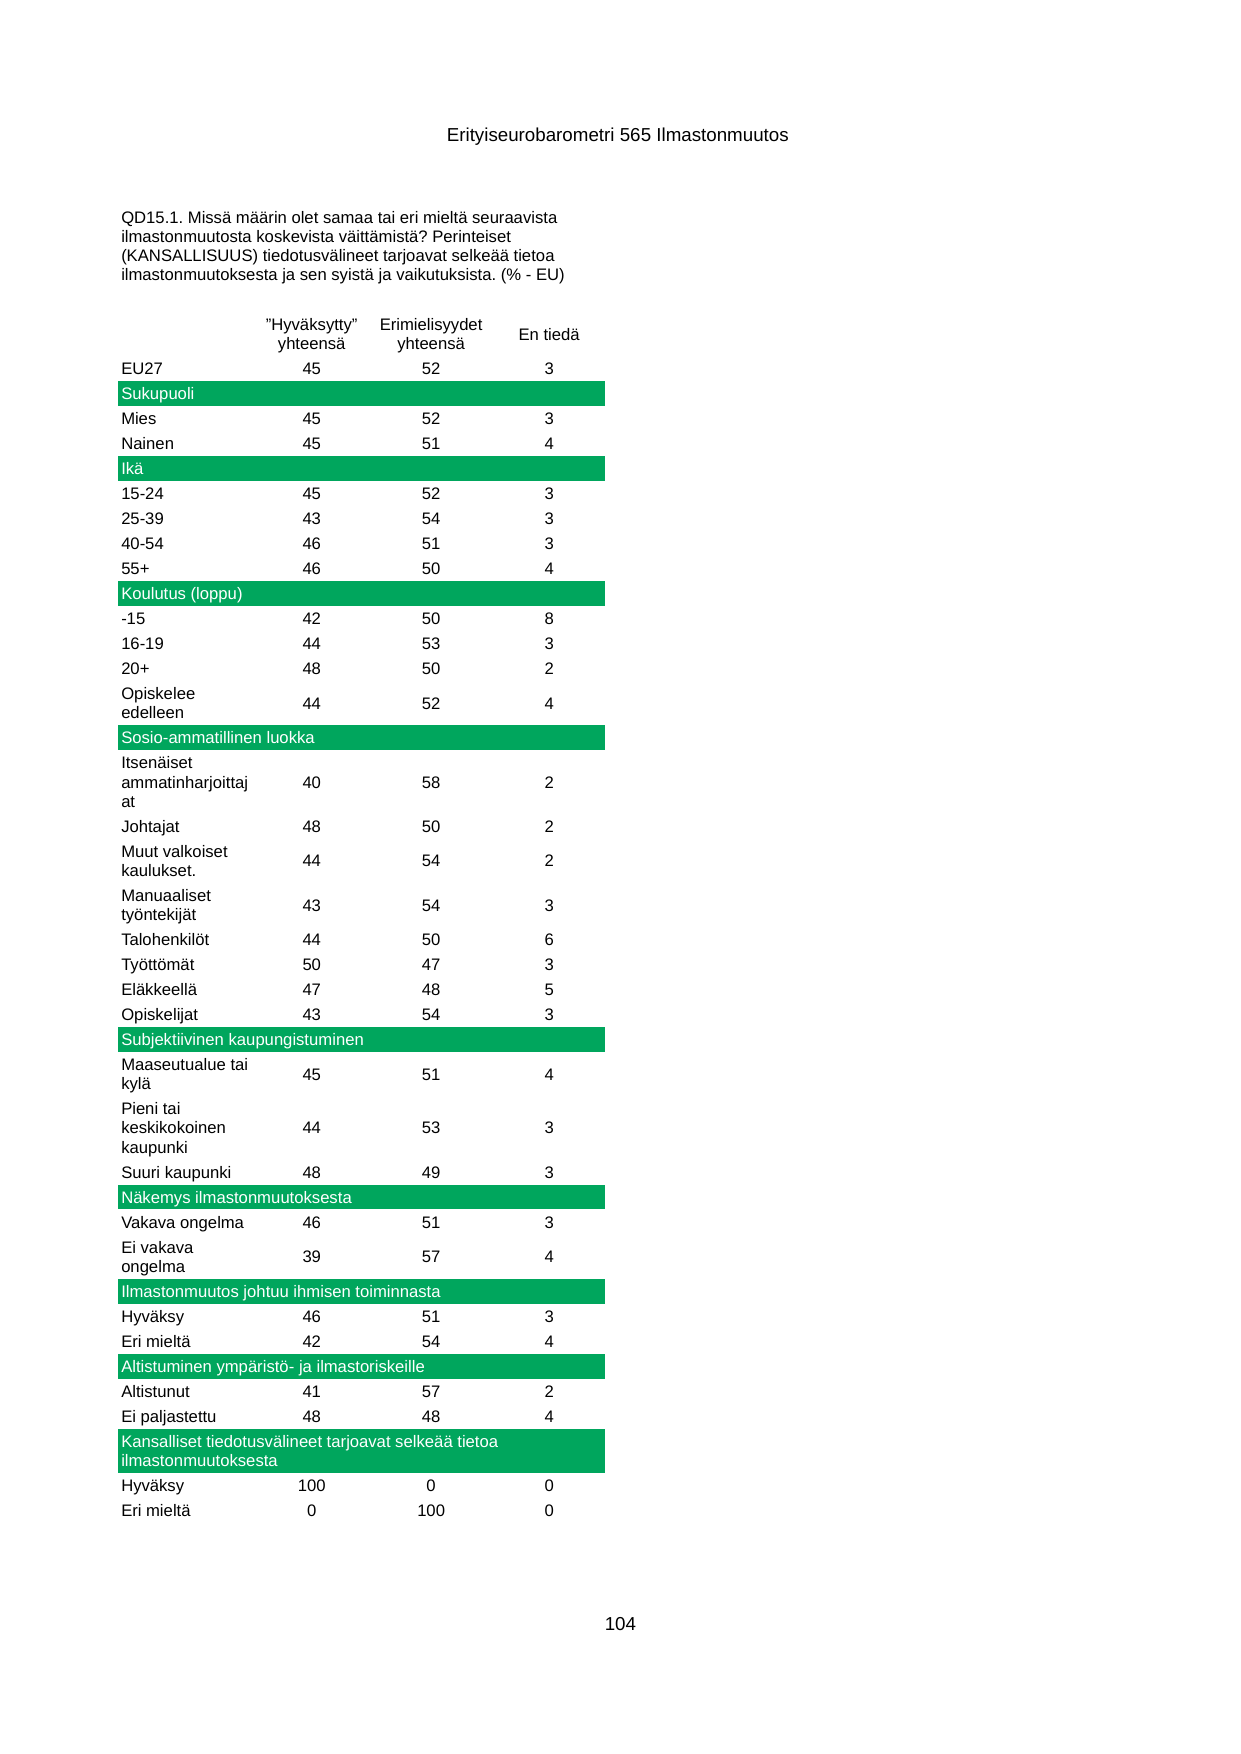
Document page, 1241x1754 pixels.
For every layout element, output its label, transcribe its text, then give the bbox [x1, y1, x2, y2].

table_cell Manuaaliset työntekijät [118, 883, 254, 927]
table_cell 54 [369, 506, 492, 531]
table_cell Työttömät [118, 952, 254, 977]
table_cell 0 [254, 1498, 369, 1523]
table_cell ”Hyväksytty” yhteensä [254, 312, 369, 356]
table_cell 15-24 [118, 481, 254, 506]
table_cell 57 [369, 1235, 492, 1279]
table_cell Pieni tai keskikokoinen kaupunki [118, 1096, 254, 1159]
table_cell -15 [118, 606, 254, 631]
table_cell 3 [493, 406, 605, 431]
table_cell 4 [493, 1052, 605, 1096]
table_cell 4 [493, 1235, 605, 1279]
table_cell 2 [493, 839, 605, 883]
table_cell 100 [254, 1473, 369, 1498]
table_cell 3 [493, 481, 605, 506]
table_cell 50 [369, 656, 492, 681]
table_cell 3 [493, 531, 605, 556]
table_cell 48 [254, 1160, 369, 1184]
table_cell Itsenäiset ammatinharjoittajat [118, 750, 254, 814]
table_cell 51 [369, 1210, 492, 1234]
table_cell Altistuminen ympäristö- ja ilmastoriskeille [118, 1354, 605, 1379]
table_cell 45 [254, 356, 369, 381]
table_cell 4 [493, 1404, 605, 1429]
table_cell Näkemys ilmastonmuutoksesta [118, 1185, 605, 1209]
table_cell 40-54 [118, 531, 254, 556]
table_cell 51 [369, 1052, 492, 1096]
table_cell 45 [254, 406, 369, 431]
table_cell 25-39 [118, 506, 254, 531]
table_cell 46 [254, 1210, 369, 1234]
table_cell Eri mieltä [118, 1498, 254, 1523]
table_cell 49 [369, 1160, 492, 1184]
table_cell 8 [493, 606, 605, 631]
table_cell 0 [493, 1473, 605, 1498]
table_cell Ei vakava ongelma [118, 1235, 254, 1279]
table_cell Koulutus (loppu) [118, 581, 605, 606]
table_cell Ikä [118, 456, 605, 481]
table_cell 46 [254, 531, 369, 556]
table_cell 3 [493, 952, 605, 977]
table_cell 54 [369, 839, 492, 883]
table_cell Maaseutualue tai kylä [118, 1052, 254, 1096]
table_cell 3 [493, 1096, 605, 1159]
table_cell Sukupuoli [118, 381, 605, 406]
table_cell 4 [493, 431, 605, 456]
table_cell Vakava ongelma [118, 1210, 254, 1234]
table_cell 45 [254, 431, 369, 456]
table_cell 3 [493, 1304, 605, 1329]
table_cell 47 [369, 952, 492, 977]
table_cell 3 [493, 356, 605, 381]
table_cell 5 [493, 977, 605, 1002]
table_cell 43 [254, 883, 369, 927]
table_cell 52 [369, 406, 492, 431]
table_cell 50 [254, 952, 369, 977]
table_cell 3 [493, 883, 605, 927]
table_cell Ei paljastettu [118, 1404, 254, 1429]
table_cell Kansalliset tiedotusvälineet tarjoavat selkeää tietoa ilmastonmuutoksesta [118, 1429, 605, 1473]
table_cell 100 [369, 1498, 492, 1523]
table_cell 48 [254, 1404, 369, 1429]
table_cell 52 [369, 681, 492, 725]
table_cell Muut valkoiset kaulukset. [118, 839, 254, 883]
table_cell EU27 [118, 356, 254, 381]
table_cell 50 [369, 556, 492, 581]
table_cell Johtajat [118, 814, 254, 839]
table_cell 3 [493, 1002, 605, 1027]
table_cell Eri mieltä [118, 1329, 254, 1354]
table_cell Talohenkilöt [118, 927, 254, 952]
table_cell 48 [369, 1404, 492, 1429]
table_cell 53 [369, 631, 492, 656]
table_cell Suuri kaupunki [118, 1160, 254, 1184]
table_cell 54 [369, 883, 492, 927]
table_cell 44 [254, 1096, 369, 1159]
table_cell 45 [254, 1052, 369, 1096]
table_cell 58 [369, 750, 492, 814]
table_cell Erimielisyydet yhteensä [369, 312, 492, 356]
table_cell 41 [254, 1379, 369, 1404]
table_cell 50 [369, 814, 492, 839]
table_cell 52 [369, 356, 492, 381]
table_cell 51 [369, 531, 492, 556]
table_cell 48 [369, 977, 492, 1002]
table_cell Hyväksy [118, 1304, 254, 1329]
table_cell 57 [369, 1379, 492, 1404]
table_cell 46 [254, 1304, 369, 1329]
table_cell 0 [369, 1473, 492, 1498]
table_cell 53 [369, 1096, 492, 1159]
table_cell Eläkkeellä [118, 977, 254, 1002]
table_cell 42 [254, 1329, 369, 1354]
table_cell 44 [254, 631, 369, 656]
table_cell 3 [493, 1210, 605, 1234]
table_cell 3 [493, 1160, 605, 1184]
table_cell [369, 287, 492, 312]
table_cell 50 [369, 606, 492, 631]
table_cell [118, 287, 254, 312]
table_cell 44 [254, 839, 369, 883]
table_cell En tiedä [493, 312, 605, 356]
table_cell Ilmastonmuutos johtuu ihmisen toiminnasta [118, 1279, 605, 1304]
table_cell 2 [493, 814, 605, 839]
table_cell 48 [254, 656, 369, 681]
table_cell 4 [493, 681, 605, 725]
table_cell Nainen [118, 431, 254, 456]
table_cell 2 [493, 656, 605, 681]
table_header QD15.1. Missä määrin olet samaa tai eri mieltä seuraavista ilmastonmuutosta koskevista väittämistä? Perinteiset (KANSALLISUUS) tiedotusvälineet tarjoavat selkeää tietoa ilmastonmuutoksesta ja sen syistä ja vaikutuksista. (% - EU) [118, 205, 605, 287]
table_cell [254, 287, 369, 312]
table_cell 6 [493, 927, 605, 952]
table_cell 2 [493, 1379, 605, 1404]
table_cell Mies [118, 406, 254, 431]
table_cell [118, 312, 254, 356]
table_cell 16-19 [118, 631, 254, 656]
table_cell [493, 287, 605, 312]
table_cell Subjektiivinen kaupungistuminen [118, 1027, 605, 1052]
table_cell 45 [254, 481, 369, 506]
table_cell Sosio-ammatillinen luokka [118, 725, 605, 750]
table_cell 4 [493, 556, 605, 581]
table_cell 54 [369, 1002, 492, 1027]
table_cell Opiskelee edelleen [118, 681, 254, 725]
table_cell 40 [254, 750, 369, 814]
table_cell 44 [254, 927, 369, 952]
table_cell 43 [254, 506, 369, 531]
table_cell Hyväksy [118, 1473, 254, 1498]
table_cell 54 [369, 1329, 492, 1354]
table_cell 43 [254, 1002, 369, 1027]
table_cell 39 [254, 1235, 369, 1279]
table_cell 51 [369, 431, 492, 456]
table_cell Opiskelijat [118, 1002, 254, 1027]
table_cell 55+ [118, 556, 254, 581]
table_cell 51 [369, 1304, 492, 1329]
table_cell 46 [254, 556, 369, 581]
table_cell 47 [254, 977, 369, 1002]
table_cell 44 [254, 681, 369, 725]
table_cell 0 [493, 1498, 605, 1523]
table_cell 50 [369, 927, 492, 952]
table_cell 42 [254, 606, 369, 631]
table_cell Altistunut [118, 1379, 254, 1404]
table_cell 4 [493, 1329, 605, 1354]
table_cell 3 [493, 506, 605, 531]
table_cell 3 [493, 631, 605, 656]
table_cell 52 [369, 481, 492, 506]
table_cell 20+ [118, 656, 254, 681]
table_cell 48 [254, 814, 369, 839]
table_cell 2 [493, 750, 605, 814]
